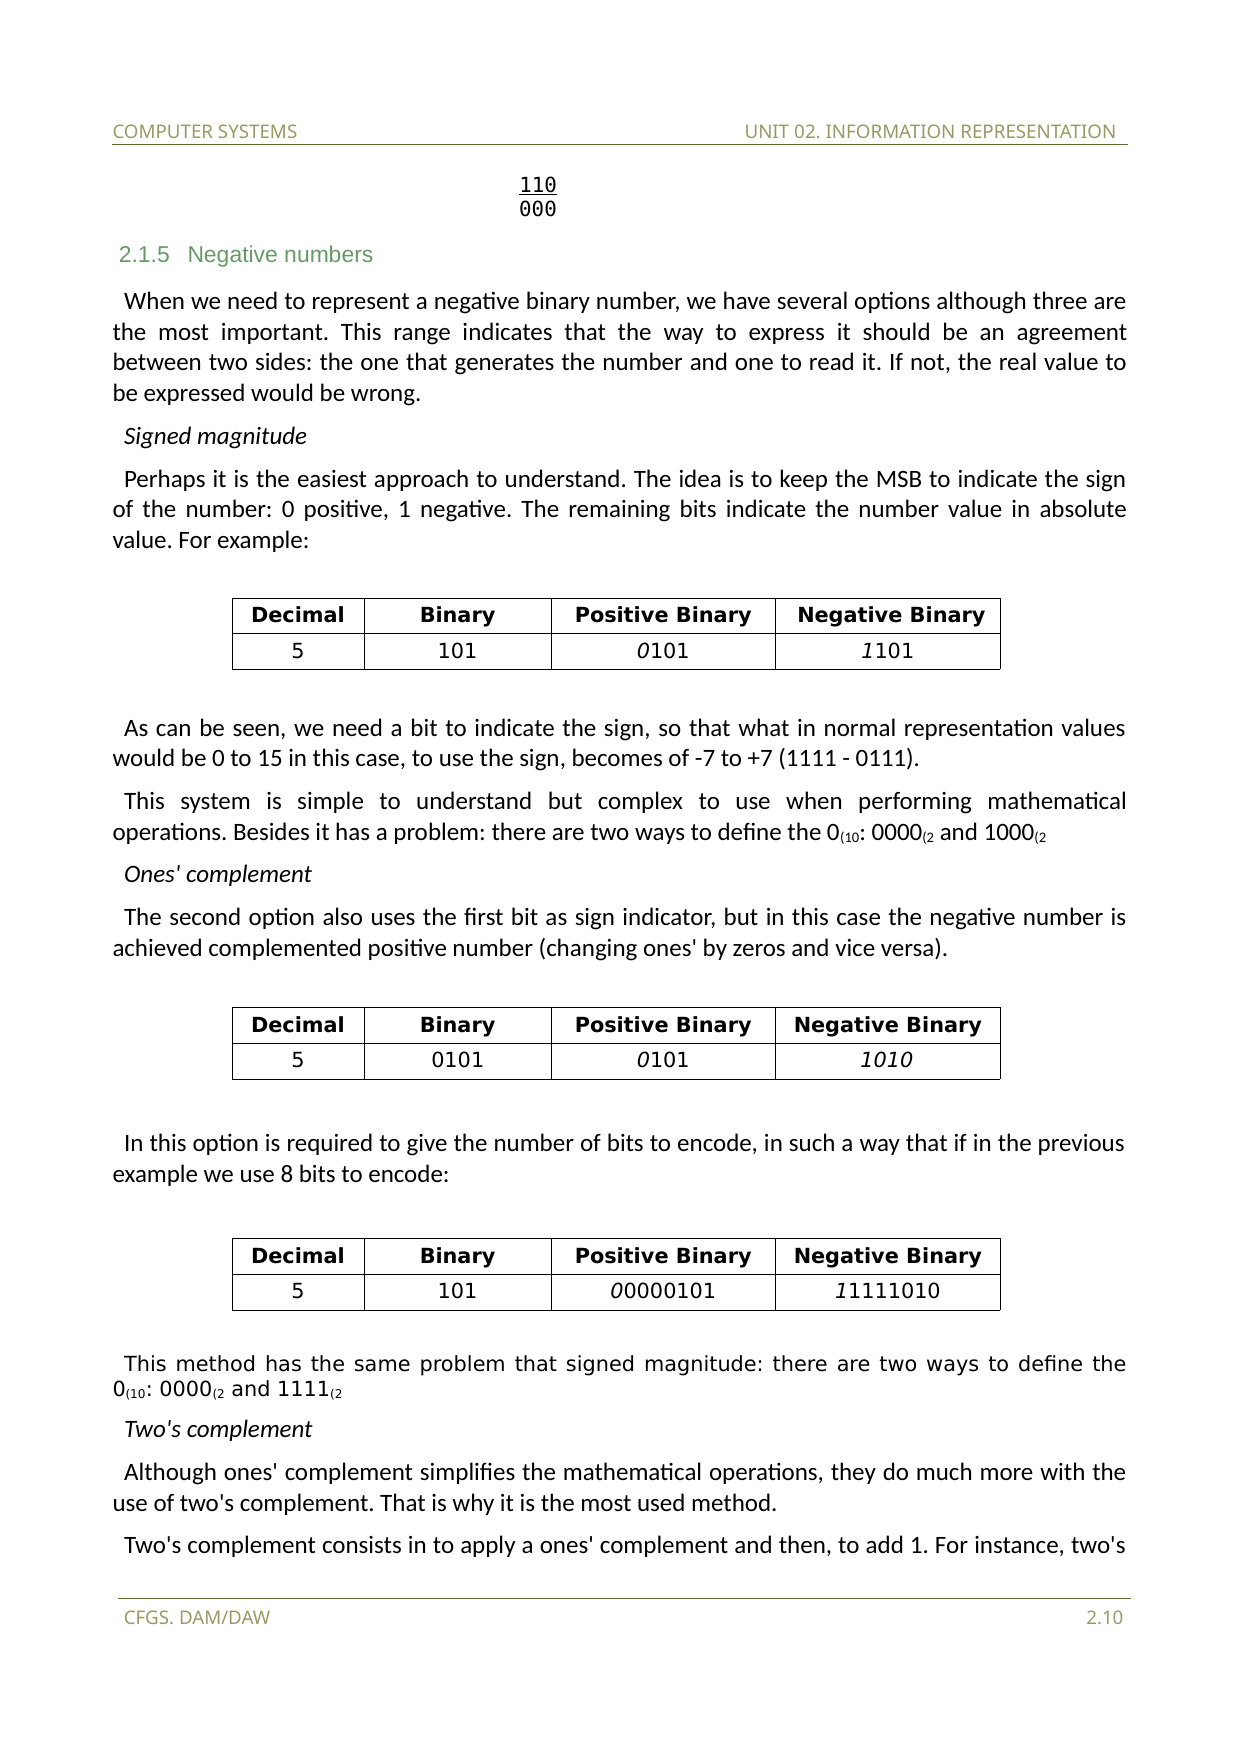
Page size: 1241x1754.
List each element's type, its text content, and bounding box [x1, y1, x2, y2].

table_cell 0101 [365, 1044, 551, 1078]
text The second option also uses the first bit as sign indicator, but in this case the negative number is achieved complemented positive number (changing ones' by zeros and vice versa). [112, 902, 1128, 963]
text In this option is required to give the number of bits to encode, in such a way that if in the previous example we use 8 bits to encode: [112, 1127, 1128, 1188]
table_header Binary [365, 599, 551, 633]
table_cell 5 [233, 1044, 364, 1078]
table_cell 11111010 [776, 1275, 1000, 1309]
text Two's complement [112, 1413, 1128, 1444]
table_header Negative Binary [776, 599, 1000, 633]
text 000 [481, 197, 1128, 222]
table_cell 5 [233, 1275, 364, 1309]
table_cell 00000101 [552, 1275, 775, 1309]
table_header Binary [365, 1008, 551, 1043]
table_header Decimal [233, 1008, 364, 1043]
text 110 [481, 173, 1128, 197]
table_cell 5 [233, 634, 364, 669]
table_cell 1010 [776, 1044, 1000, 1078]
table_cell 0101 [552, 1044, 775, 1078]
table_header Negative Binary [776, 1239, 1000, 1274]
text This method has the same problem that signed magnitude: there are two ways to define the 0(10: 0000(2 and 1111(2 [112, 1352, 1128, 1401]
table_header Decimal [233, 599, 364, 633]
text This system is simple to understand but complex to use when performing mathematical operations. Besides it has a problem: there are two ways to define the 0(10: 0000(2 and 1000(2 [112, 785, 1128, 846]
table_header Negative Binary [776, 1008, 1000, 1043]
table_header Decimal [233, 1239, 364, 1274]
table_cell 101 [365, 634, 551, 669]
text As can be seen, we need a bit to indicate the sign, so that what in normal representation values would be 0 to 15 in this case, to use the sign, becomes of -7 to +7 (1111 - 0111). [112, 712, 1128, 773]
table_header Positive Binary [552, 1008, 775, 1043]
table_cell 0101 [552, 634, 775, 669]
table_header Positive Binary [552, 1239, 775, 1274]
text Signed magnitude [112, 420, 1128, 450]
text Perhaps it is the easiest approach to understand. The idea is to keep the MSB to indicate the sign of the number: 0 positive, 1 negative. The remaining bits indicate the number value in absolute value. For example: [112, 463, 1128, 554]
table_cell 101 [365, 1275, 551, 1309]
subtitle Negative numbers [112, 241, 1128, 267]
text Ones' complement [112, 859, 1128, 889]
text When we need to represent a negative binary number, we have several options although three are the most important. This range indicates that the way to express it should be an agreement between two sides: the one that generates the number and one to read it. If not, the real value to be expressed would be wrong. [112, 285, 1128, 407]
text Two's complement consists in to apply a ones' complement and then, to add 1. For instance, two's [112, 1529, 1128, 1560]
table_header Positive Binary [552, 599, 775, 633]
table_cell 1101 [776, 634, 1000, 669]
text Although ones' complement simplifies the mathematical operations, they do much more with the use of two's complement. That is why it is the most used method. [112, 1456, 1128, 1517]
table_header Binary [365, 1239, 551, 1274]
